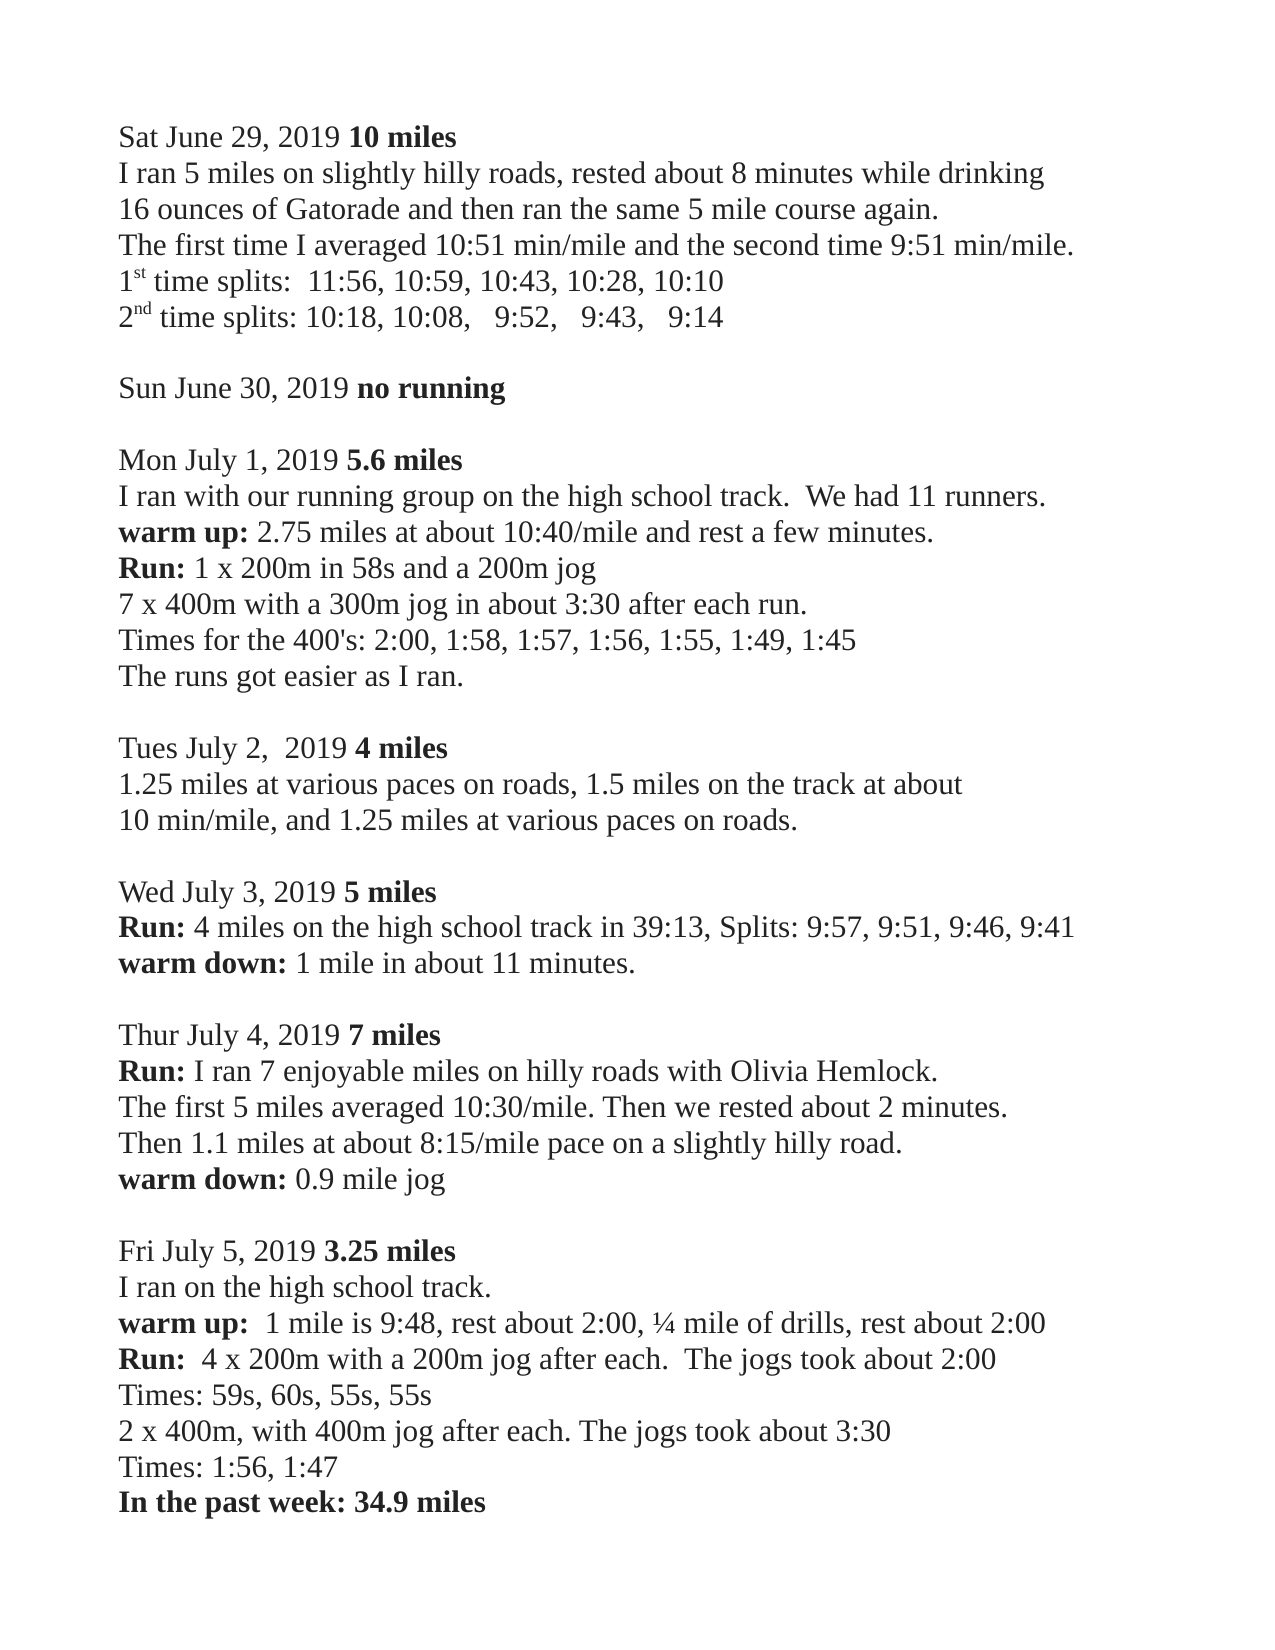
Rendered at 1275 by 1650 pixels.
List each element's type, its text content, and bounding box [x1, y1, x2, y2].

text The first time I averaged 10:51 min/mile and the second time 9:51 min/mile. [118, 226, 1161, 262]
text warm down: 0.9 mile jog [118, 1160, 1161, 1196]
text I ran on the high school track. [118, 1268, 1161, 1304]
text Thur July 4, 2019 7 miles [118, 1017, 1161, 1052]
list 10 min/mile, and 1.25 miles at various paces on roads. [118, 801, 1161, 837]
text Wed July 3, 2019 5 miles [118, 873, 1161, 909]
text Then 1.1 miles at about 8:15/mile pace on a slightly hilly road. [118, 1124, 1161, 1160]
text Sun June 30, 2019 no running [118, 370, 1161, 406]
text 2 x 400m, with 400m jog after each. The jogs took about 3:30 [118, 1412, 1161, 1448]
text warm down: 1 mile in about 11 minutes. [118, 945, 1161, 981]
text warm up: 1 mile is 9:48, rest about 2:00, ¼ mile of drills, rest about 2:00 [118, 1304, 1161, 1340]
text I ran 5 miles on slightly hilly roads, rested about 8 minutes while drinking [118, 154, 1161, 190]
text 7 x 400m with a 300m jog in about 3:30 after each run. [118, 585, 1161, 621]
text warm up: 2.75 miles at about 10:40/mile and rest a few minutes. [118, 513, 1161, 549]
text The runs got easier as I ran. [118, 657, 1161, 693]
text In the past week: 34.9 miles [118, 1484, 1161, 1520]
text Times: 59s, 60s, 55s, 55s [118, 1376, 1161, 1412]
text The first 5 miles averaged 10:30/mile. Then we rested about 2 minutes. [118, 1088, 1161, 1124]
text Run: 4 miles on the high school track in 39:13, Splits: 9:57, 9:51, 9:46, 9:41 [118, 909, 1161, 945]
text Tues July 2, 2019 4 miles [118, 729, 1161, 765]
text Mon July 1, 2019 5.6 miles [118, 442, 1161, 477]
text Times for the 400's: 2:00, 1:58, 1:57, 1:56, 1:55, 1:49, 1:45 [118, 621, 1161, 657]
text 16 ounces of Gatorade and then ran the same 5 mile course again. [118, 190, 1161, 226]
text Run: 1 x 200m in 58s and a 200m jog [118, 549, 1161, 585]
text Sat June 29, 2019 10 miles [118, 118, 1161, 154]
text 1st time splits: 11:56, 10:59, 10:43, 10:28, 10:10 [118, 262, 1161, 298]
text 2nd time splits: 10:18, 10:08, 9:52, 9:43, 9:14 [118, 298, 1161, 334]
text Run: I ran 7 enjoyable miles on hilly roads with Olivia Hemlock. [118, 1052, 1161, 1088]
text Times: 1:56, 1:47 [118, 1448, 1161, 1484]
text Run: 4 x 200m with a 200m jog after each. The jogs took about 2:00 [118, 1340, 1161, 1376]
text Fri July 5, 2019 3.25 miles [118, 1232, 1161, 1268]
text I ran with our running group on the high school track. We had 11 runners. [118, 477, 1161, 513]
list 1.25 miles at various paces on roads, 1.5 miles on the track at about [118, 765, 1161, 801]
